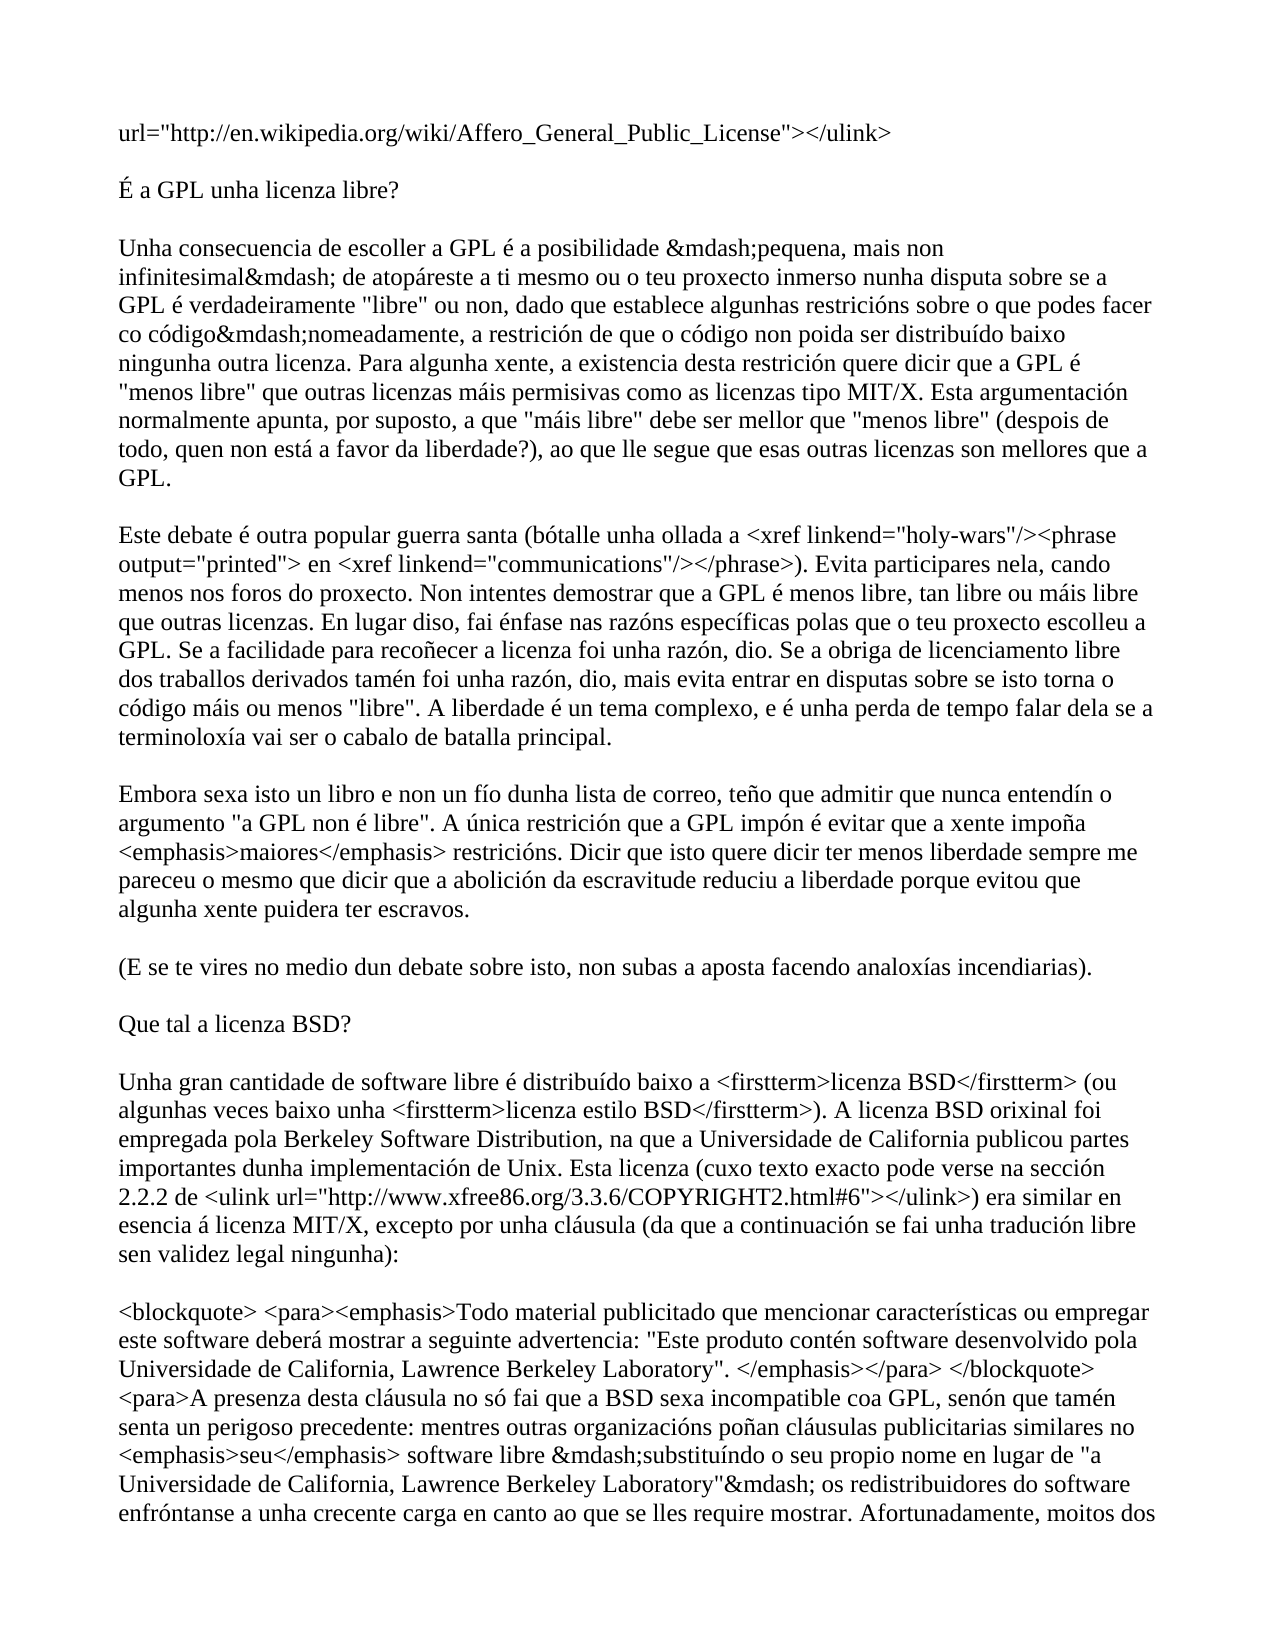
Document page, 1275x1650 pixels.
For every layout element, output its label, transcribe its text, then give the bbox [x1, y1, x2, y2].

text Unha consecuencia de escoller a GPL é a posibilidade &mdash;pequena, mais non infinitesimal&mdash; de atopáreste a ti mesmo ou o teu proxecto inmerso nunha disputa sobre se a GPL é verdadeiramente "libre" ou non, dado que establece algunhas restricións sobre o que podes facer co código&mdash;nomeadamente, a restrición de que o código non poida ser distribuído baixo ningunha outra licenza. Para algunha xente, a existencia desta restrición quere dicir que a GPL é "menos libre" que outras licenzas máis permisivas como as licenzas tipo MIT/X. Esta argumentación normalmente apunta, por suposto, a que "máis libre" debe ser mellor que "menos libre" (despois de todo, quen non está a favor da liberdade?), ao que lle segue que esas outras licenzas son mellores que a GPL. [118, 233, 1157, 492]
text <blockquote> <para><emphasis>Todo material publicitado que mencionar características ou empregar este software deberá mostrar a seguinte advertencia: "Este produto contén software desenvolvido pola Universidade de California, Lawrence Berkeley Laboratory". </emphasis></para> </blockquote> <para>A presenza desta cláusula no só fai que a BSD sexa incompatible coa GPL, senón que tamén senta un perigoso precedente: mentres outras organizacións poñan cláusulas publicitarias similares no <emphasis>seu</emphasis> software libre &mdash;substituíndo o seu propio nome en lugar de "a Universidade de California, Lawrence Berkeley Laboratory"&mdash; os redistribuidores do software enfróntanse a unha crecente carga en canto ao que se lles require mostrar. Afortunadamente, moitos dos [118, 1297, 1157, 1527]
text Que tal a licenza BSD? [118, 1009, 1157, 1038]
text (E se te vires no medio dun debate sobre isto, non subas a aposta facendo analoxías incendiarias). [118, 952, 1157, 981]
text Embora sexa isto un libro e non un fío dunha lista de correo, teño que admitir que nunca entendín o argumento "a GPL non é libre". A única restrición que a GPL impón é evitar que a xente impoña <emphasis>maiores</emphasis> restricións. Dicir que isto quere dicir ter menos liberdade sempre me pareceu o mesmo que dicir que a abolición da escravitude reduciu a liberdade porque evitou que algunha xente puidera ter escravos. [118, 779, 1157, 923]
text url="http://en.wikipedia.org/wiki/Affero_General_Public_License"></ulink> [118, 118, 1157, 147]
text É a GPL unha licenza libre? [118, 176, 1157, 204]
text Este debate é outra popular guerra santa (bótalle unha ollada a <xref linkend="holy-wars"/><phrase output="printed"> en <xref linkend="communications"/></phrase>). Evita participares nela, cando menos nos foros do proxecto. Non intentes demostrar que a GPL é menos libre, tan libre ou máis libre que outras licenzas. En lugar diso, fai énfase nas razóns específicas polas que o teu proxecto escolleu a GPL. Se a facilidade para recoñecer a licenza foi unha razón, dio. Se a obriga de licenciamento libre dos traballos derivados tamén foi unha razón, dio, mais evita entrar en disputas sobre se isto torna o código máis ou menos "libre". A liberdade é un tema complexo, e é unha perda de tempo falar dela se a terminoloxía vai ser o cabalo de batalla principal. [118, 521, 1157, 751]
text Unha gran cantidade de software libre é distribuído baixo a <firstterm>licenza BSD</firstterm> (ou algunhas veces baixo unha <firstterm>licenza estilo BSD</firstterm>). A licenza BSD orixinal foi empregada pola Berkeley Software Distribution, na que a Universidade de California publicou partes importantes dunha implementación de Unix. Esta licenza (cuxo texto exacto pode verse na sección 2.2.2 de <ulink url="http://www.xfree86.org/3.3.6/COPYRIGHT2.html#6"></ulink>) era similar en esencia á licenza MIT/X, excepto por unha cláusula (da que a continuación se fai unha tradución libre sen validez legal ningunha): [118, 1067, 1157, 1268]
